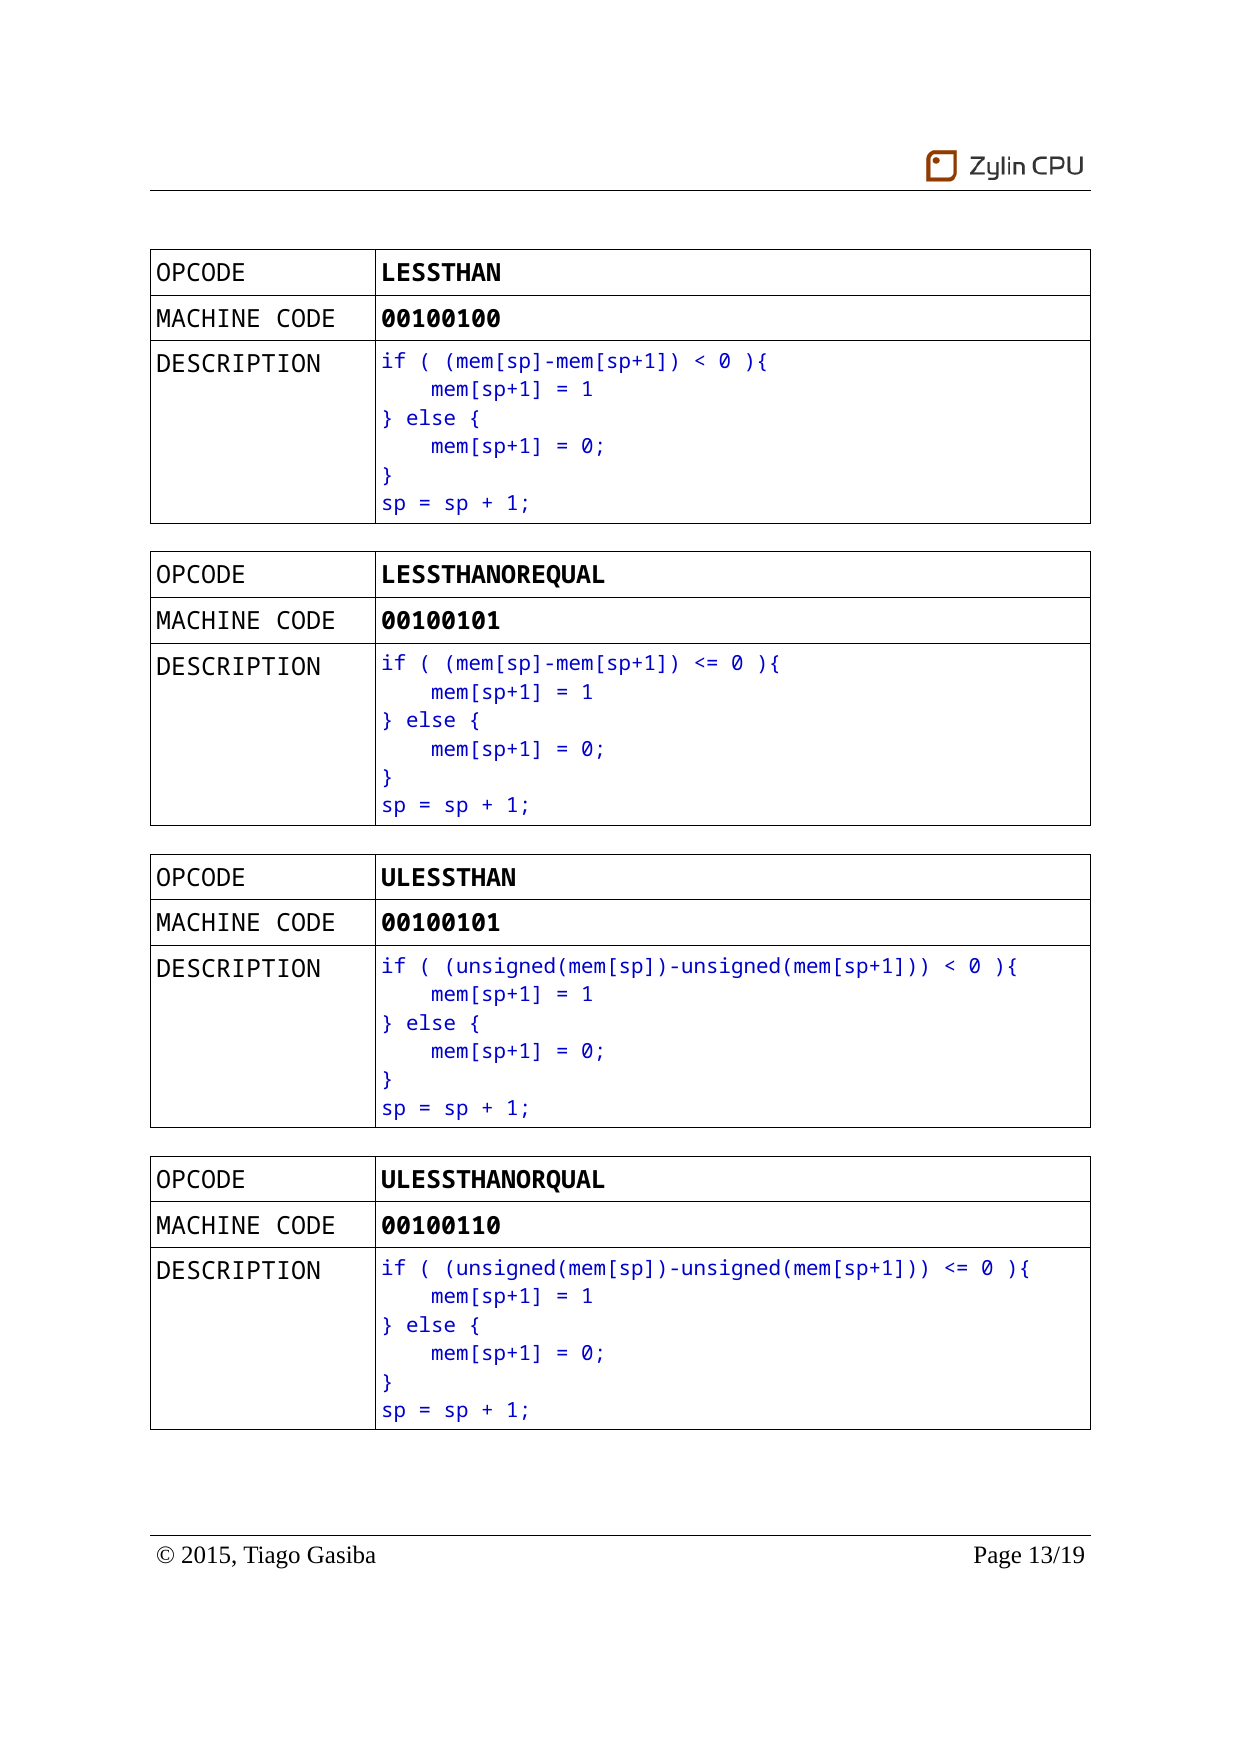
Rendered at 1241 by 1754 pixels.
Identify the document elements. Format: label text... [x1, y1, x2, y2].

table_cell 00100110 [376, 1202, 1090, 1247]
table_cell DESCRIPTION [151, 1248, 375, 1429]
table_header OPCODE [151, 552, 375, 597]
table_cell DESCRIPTION [151, 644, 375, 825]
table_header LESSTHAN [376, 250, 1090, 295]
table_header ULESSTHAN [376, 855, 1090, 899]
table_header LESSTHANOREQUAL [376, 552, 1090, 597]
table_cell if ( (mem[sp]-mem[sp+1]) < 0 ){ mem[sp+1] = 1 } else { mem[sp+1] = 0; } sp = sp + 1; [376, 341, 1090, 523]
table_header OPCODE [151, 855, 375, 899]
table_header OPCODE [151, 1157, 375, 1201]
table_cell 00100101 [376, 900, 1090, 945]
table_cell 00100101 [376, 598, 1090, 643]
table_header OPCODE [151, 250, 375, 295]
table_header ULESSTHANORQUAL [376, 1157, 1090, 1201]
table_cell MACHINE CODE [151, 1202, 375, 1247]
table_cell MACHINE CODE [151, 598, 375, 643]
picture [922, 148, 1151, 185]
table_cell MACHINE CODE [151, 296, 375, 340]
table_cell if ( (unsigned(mem[sp])-unsigned(mem[sp+1])) <= 0 ){ mem[sp+1] = 1 } else { mem[sp+1] = 0; } sp = sp + 1; [376, 1248, 1090, 1429]
table_cell if ( (unsigned(mem[sp])-unsigned(mem[sp+1])) < 0 ){ mem[sp+1] = 1 } else { mem[sp+1] = 0; } sp = sp + 1; [376, 946, 1090, 1127]
table_cell if ( (mem[sp]-mem[sp+1]) <= 0 ){ mem[sp+1] = 1 } else { mem[sp+1] = 0; } sp = sp + 1; [376, 644, 1090, 825]
table_cell 00100100 [376, 296, 1090, 340]
table_cell DESCRIPTION [151, 946, 375, 1127]
table_cell MACHINE CODE [151, 900, 375, 945]
table_cell DESCRIPTION [151, 341, 375, 523]
